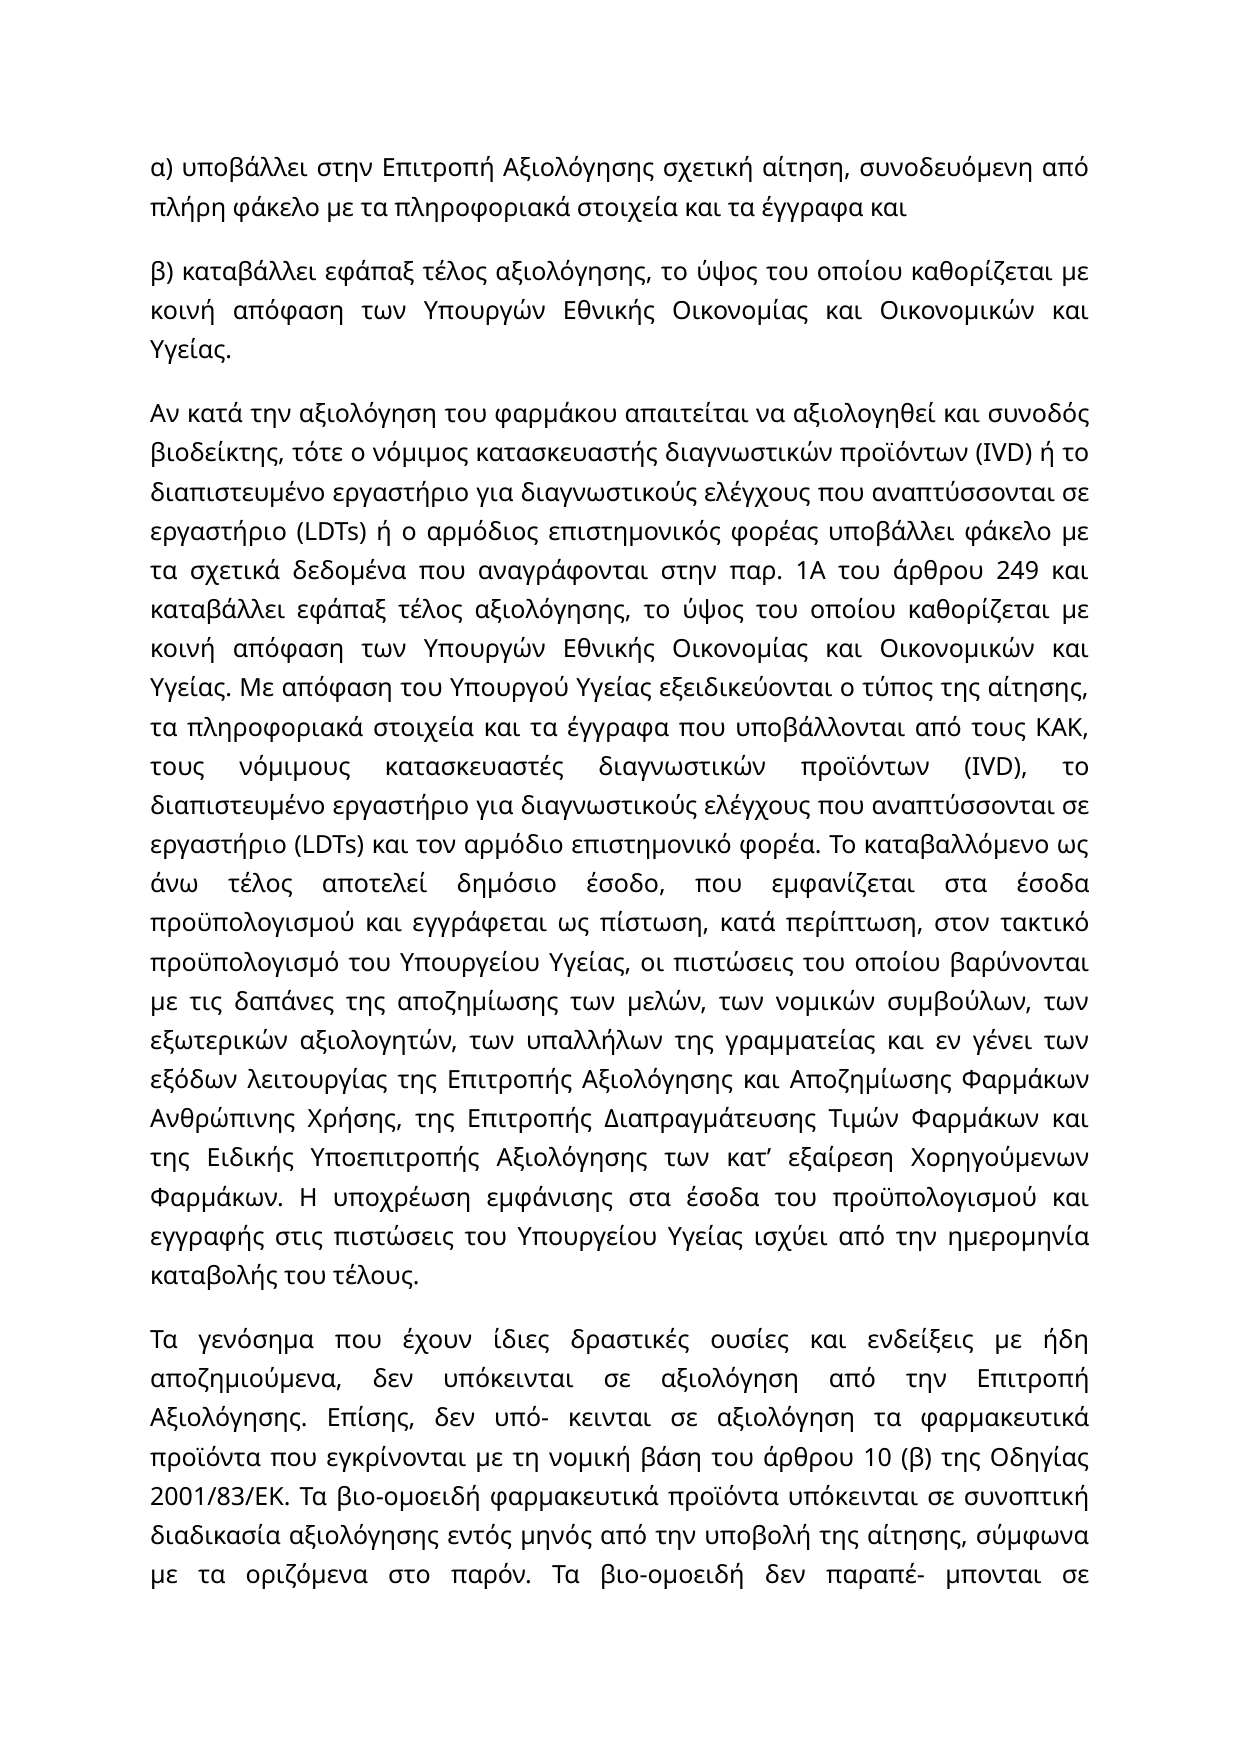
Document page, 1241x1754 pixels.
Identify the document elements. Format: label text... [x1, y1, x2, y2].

text Τα γενόσημα που έχουν ίδιες δραστικές ουσίες και ενδείξεις με ήδη αποζημιούμενα, δεν υπόκεινται σε αξιολόγηση από την Επιτροπή Αξιολόγησης. Επίσης, δεν υπό- κεινται σε αξιολόγηση τα φαρμακευτικά προϊόντα που εγκρίνονται με τη νομική βάση του άρθρου 10 (β) της Οδηγίας 2001/83/ΕΚ. Τα βιο-ομοειδή φαρμακευτικά προϊόντα υπόκεινται σε συνοπτική διαδικασία αξιολόγησης εντός μηνός από την υποβολή της αίτησης, σύμφωνα με τα οριζόμενα στο παρόν. Τα βιο-ομοειδή δεν παραπέ- μπονται σε [150, 1322, 1090, 1591]
text Αν κατά την αξιολόγηση του φαρμάκου απαιτείται να αξιολογηθεί και συνοδός βιοδείκτης, τότε ο νόμιμος κατασκευαστής διαγνωστικών προϊόντων (IVD) ή το διαπιστευμένο εργαστήριο για διαγνωστικούς ελέγχους που αναπτύσσονται σε εργαστήριο (LDTs) ή ο αρμόδιος επιστημονικός φορέας υποβάλλει φάκελο με τα σχετικά δεδομένα που αναγράφονται στην παρ. 1Α του άρθρου 249 και καταβάλλει εφάπαξ τέλος αξιολόγησης, το ύψος του οποίου καθορίζεται με κοινή απόφαση των Υπουργών Εθνικής Οικονομίας και Οικονομικών και Υγείας. Με απόφαση του Υπουργού Υγείας εξειδικεύονται ο τύπος της αίτησης, τα πληροφοριακά στοιχεία και τα έγγραφα που υποβάλλονται από τους ΚΑΚ, τους νόμιμους κατασκευαστές διαγνωστικών προϊόντων (IVD), το διαπιστευμένο εργαστήριο για διαγνωστικούς ελέγχους που αναπτύσσονται σε εργαστήριο (LDTs) και τον αρμόδιο επιστημονικό φορέα. Το καταβαλλόμενο ως άνω τέλος αποτελεί δημόσιο έσοδο, που εμφανίζεται στα έσοδα προϋπολογισμού και εγγράφεται ως πίστωση, κατά περίπτωση, στον τακτικό προϋπολογισμό του Υπουργείου Υγείας, οι πιστώσεις του οποίου βαρύνονται με τις δαπάνες της αποζημίωσης των μελών, των νομικών συμβούλων, των εξωτερικών αξιολογητών, των υπαλλήλων της γραμματείας και εν γένει των εξόδων λειτουργίας της Επιτροπής Αξιολόγησης και Αποζημίωσης Φαρμάκων Ανθρώπινης Χρήσης, της Επιτροπής Διαπραγμάτευσης Τιμών Φαρμάκων και της Ειδικής Υποεπιτροπής Αξιολόγησης των κατ’ εξαίρεση Χορηγούμενων Φαρμάκων. Η υποχρέωση εμφάνισης στα έσοδα του προϋπολογισμού και εγγραφής στις πιστώσεις του Υπουργείου Υγείας ισχύει από την ημερομηνία καταβολής του τέλους. [150, 396, 1090, 1292]
text β) καταβάλλει εφάπαξ τέλος αξιολόγησης, το ύψος του οποίου καθορίζεται με κοινή απόφαση των Υπουργών Εθνικής Οικονομίας και Οικονομικών και Υγείας. [150, 253, 1090, 366]
text α) υποβάλλει στην Επιτροπή Αξιολόγησης σχετική αίτηση, συνοδευόμενη από πλήρη φάκελο με τα πληροφοριακά στοιχεία και τα έγγραφα και [150, 150, 1090, 223]
